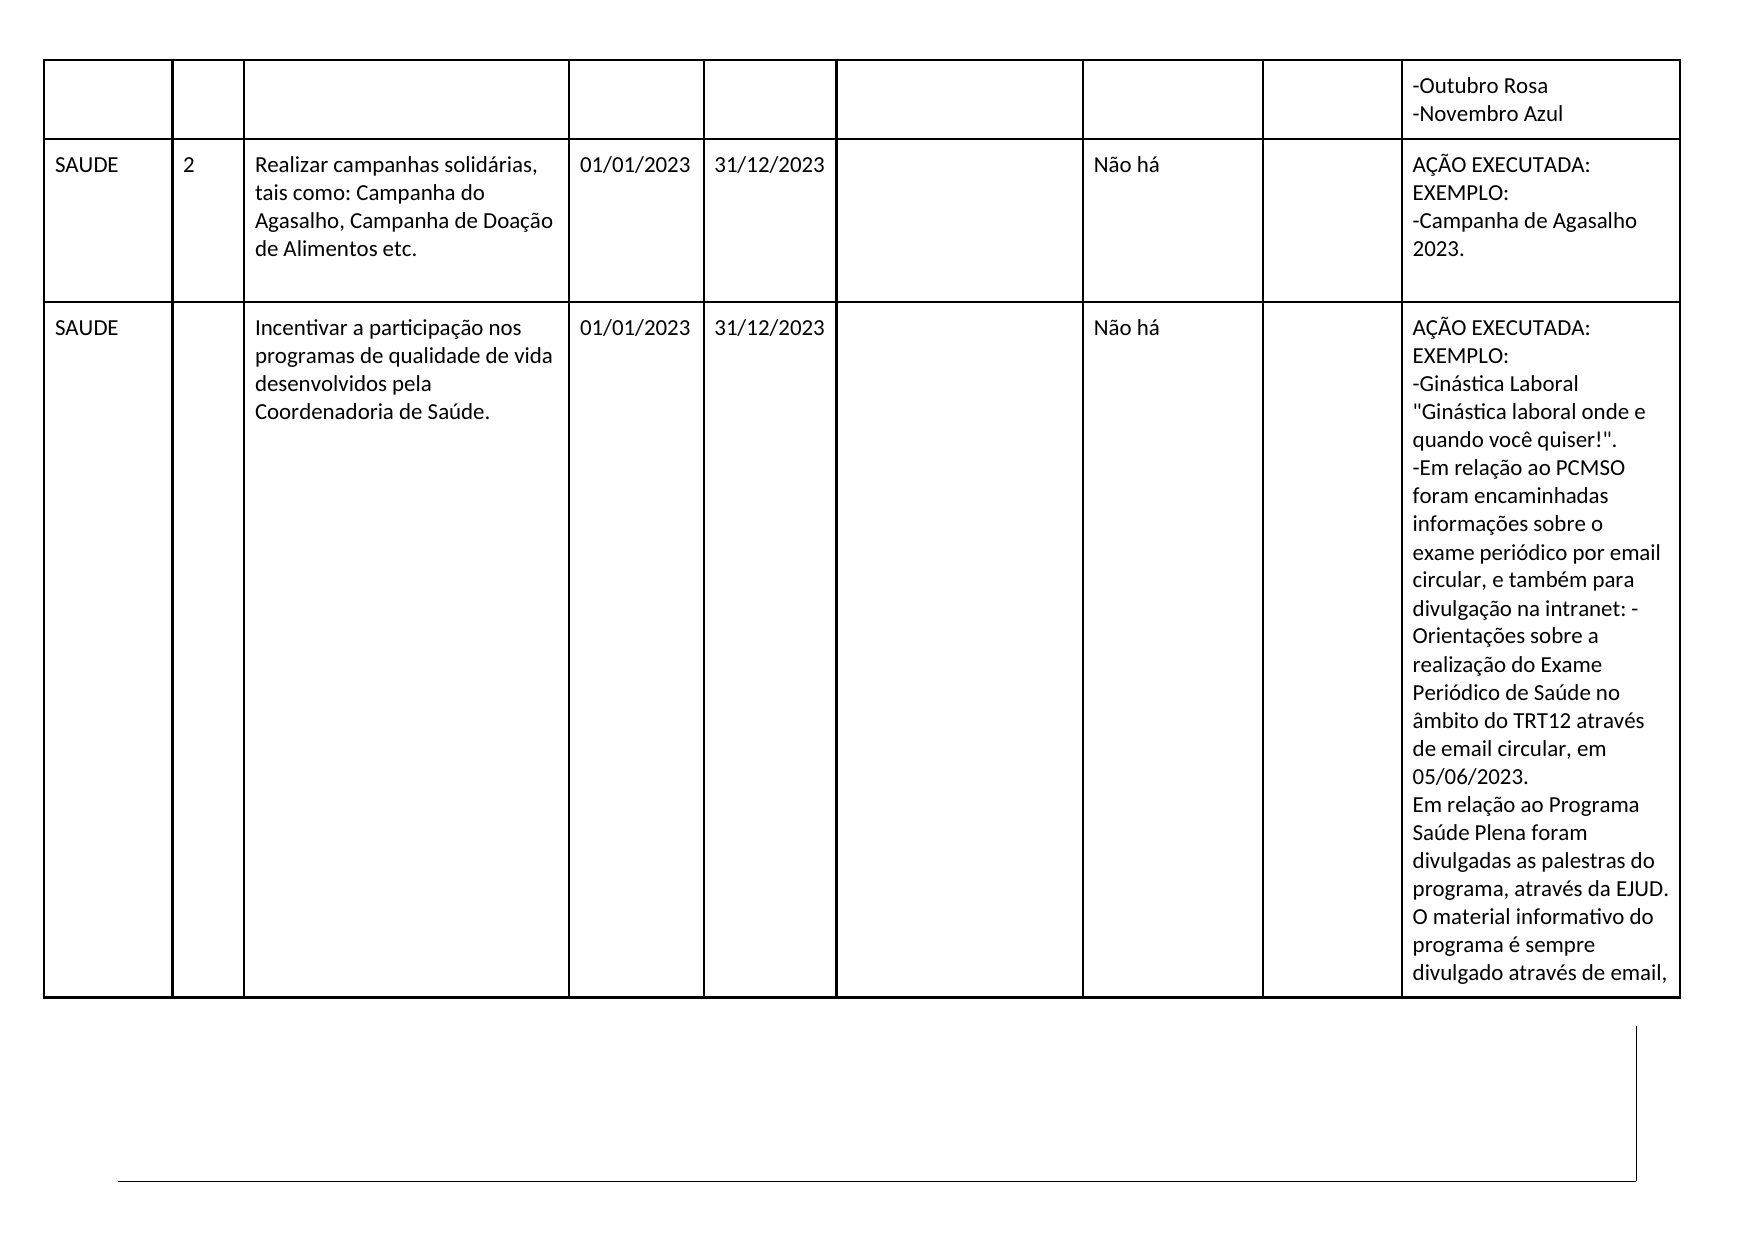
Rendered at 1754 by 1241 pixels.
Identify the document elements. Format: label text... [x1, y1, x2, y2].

table_cell [1264, 303, 1401, 996]
table_cell [1264, 61, 1401, 138]
table_cell Realizar campanhas solidárias, tais como: Campanha do Agasalho, Campanha de Doação de Alimentos etc. [245, 140, 568, 301]
table_cell 01/01/2023 [570, 303, 703, 996]
table_cell Não há [1084, 303, 1262, 996]
table_cell AÇÃO EXECUTADA: EXEMPLO: -Campanha de Agasalho 2023. [1403, 140, 1679, 301]
table_cell SAUDE [45, 303, 171, 996]
table_cell 01/01/2023 [570, 140, 703, 301]
table_cell [45, 61, 171, 138]
table_cell [174, 303, 243, 996]
table_cell AÇÃO EXECUTADA: EXEMPLO: -Ginástica Laboral "Ginástica laboral onde e quando você quiser!". -Em relação ao PCMSO foram encaminhadas informações sobre o exame periódico por email circular, e também para divulgação na intranet: - Orientações sobre a realização do Exame Periódico de Saúde no âmbito do TRT12 através de email circular, em 05/06/2023. Em relação ao Programa Saúde Plena foram divulgadas as palestras do programa, através da EJUD. O material informativo do programa é sempre divulgado através de email, [1403, 303, 1679, 996]
table_cell 31/12/2023 [705, 303, 835, 996]
table_cell [705, 61, 835, 138]
table_cell -Outubro Rosa -Novembro Azul [1403, 61, 1679, 138]
table_cell [838, 140, 1082, 301]
table_cell [174, 61, 243, 138]
table_cell [245, 61, 568, 138]
table_cell [1084, 61, 1262, 138]
table_cell 31/12/2023 [705, 140, 835, 301]
table_cell [1264, 140, 1401, 301]
table_cell Incentivar a participação nos programas de qualidade de vida desenvolvidos pela Coordenadoria de Saúde. [245, 303, 568, 996]
table_cell [838, 303, 1082, 996]
table_cell [570, 61, 703, 138]
table_cell SAUDE [45, 140, 171, 301]
table_cell Não há [1084, 140, 1262, 301]
table_cell [838, 61, 1082, 138]
table_cell 2 [174, 140, 243, 301]
